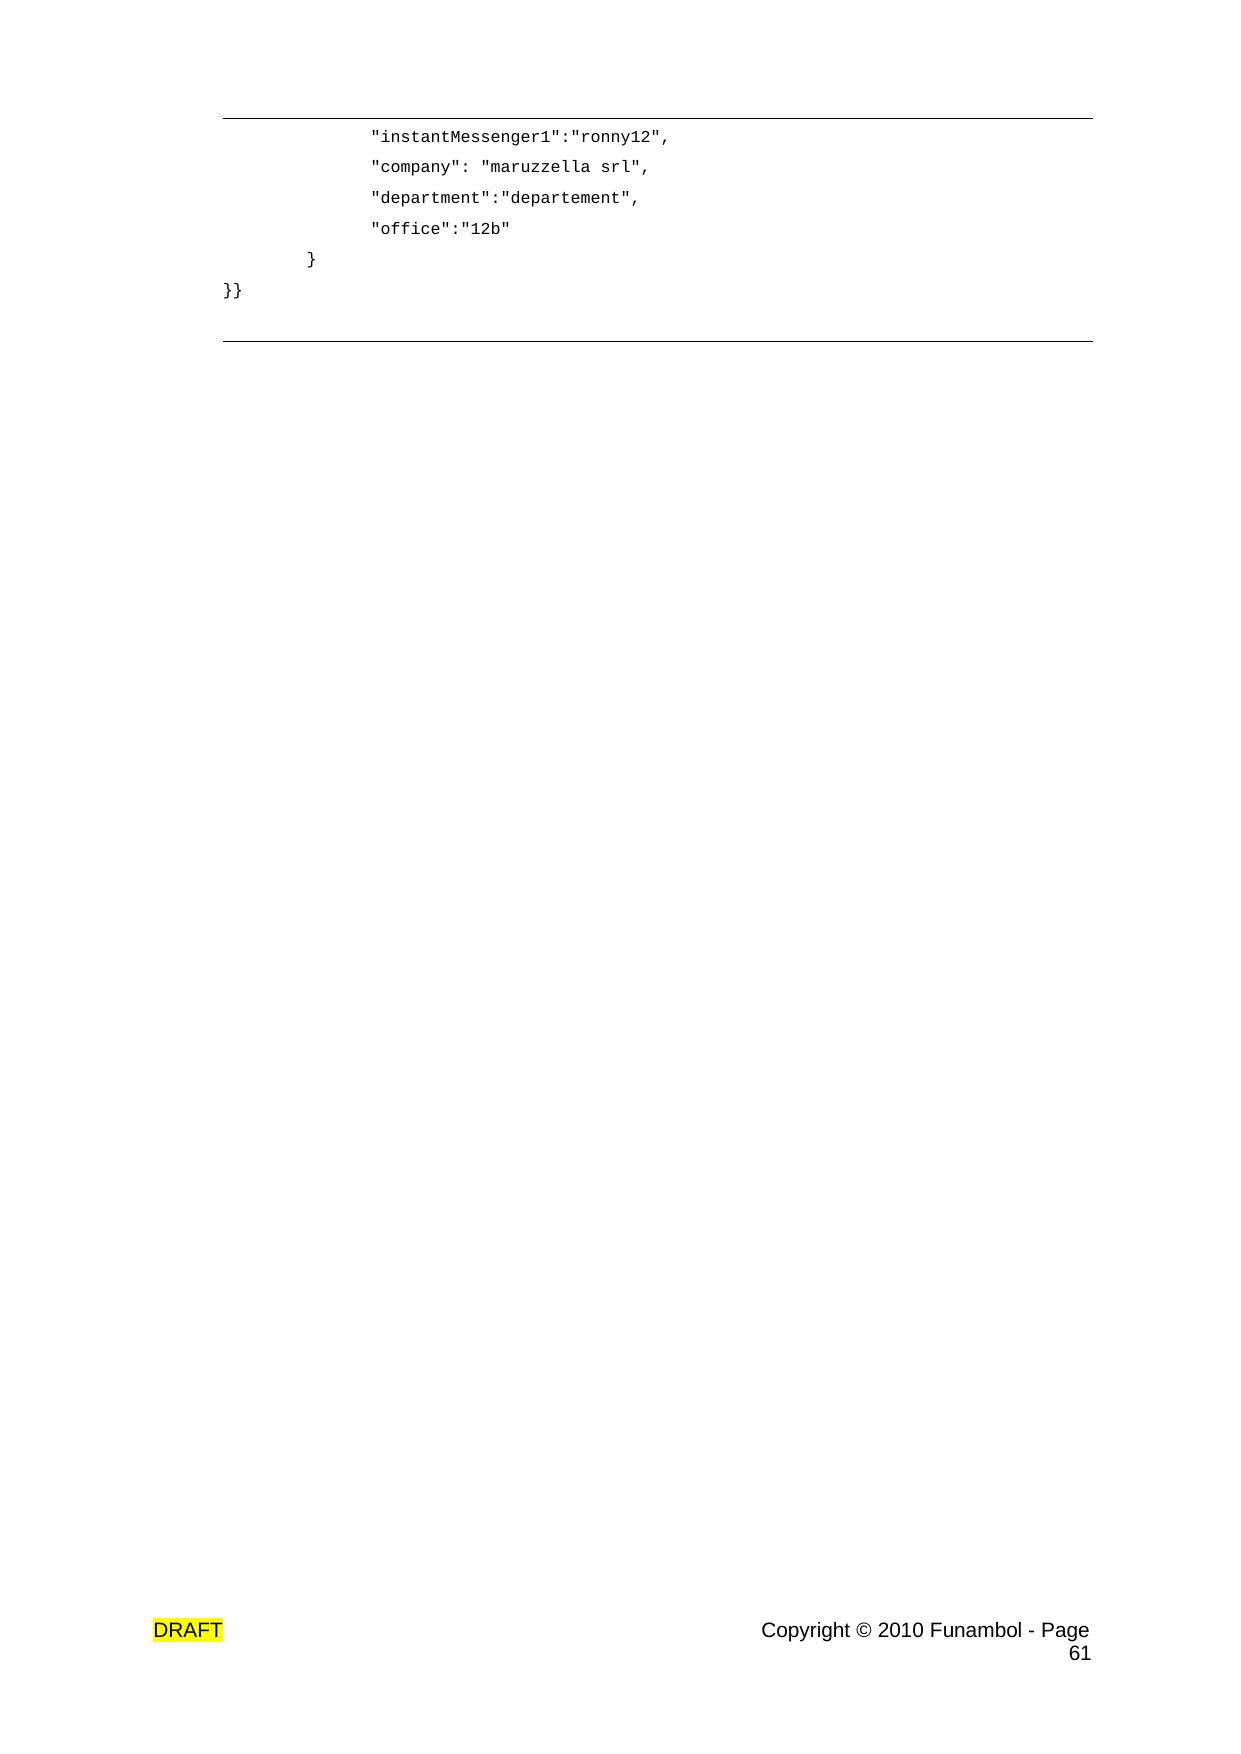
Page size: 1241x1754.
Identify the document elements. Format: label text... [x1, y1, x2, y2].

text } [223, 241, 1093, 270]
text "office":"12b" [223, 210, 1093, 239]
text "company": "maruzzella srl", [223, 149, 1093, 178]
text "department":"departement", [223, 179, 1093, 208]
text "instantMessenger1":"ronny12", [223, 119, 1093, 147]
text }} [223, 271, 1093, 300]
